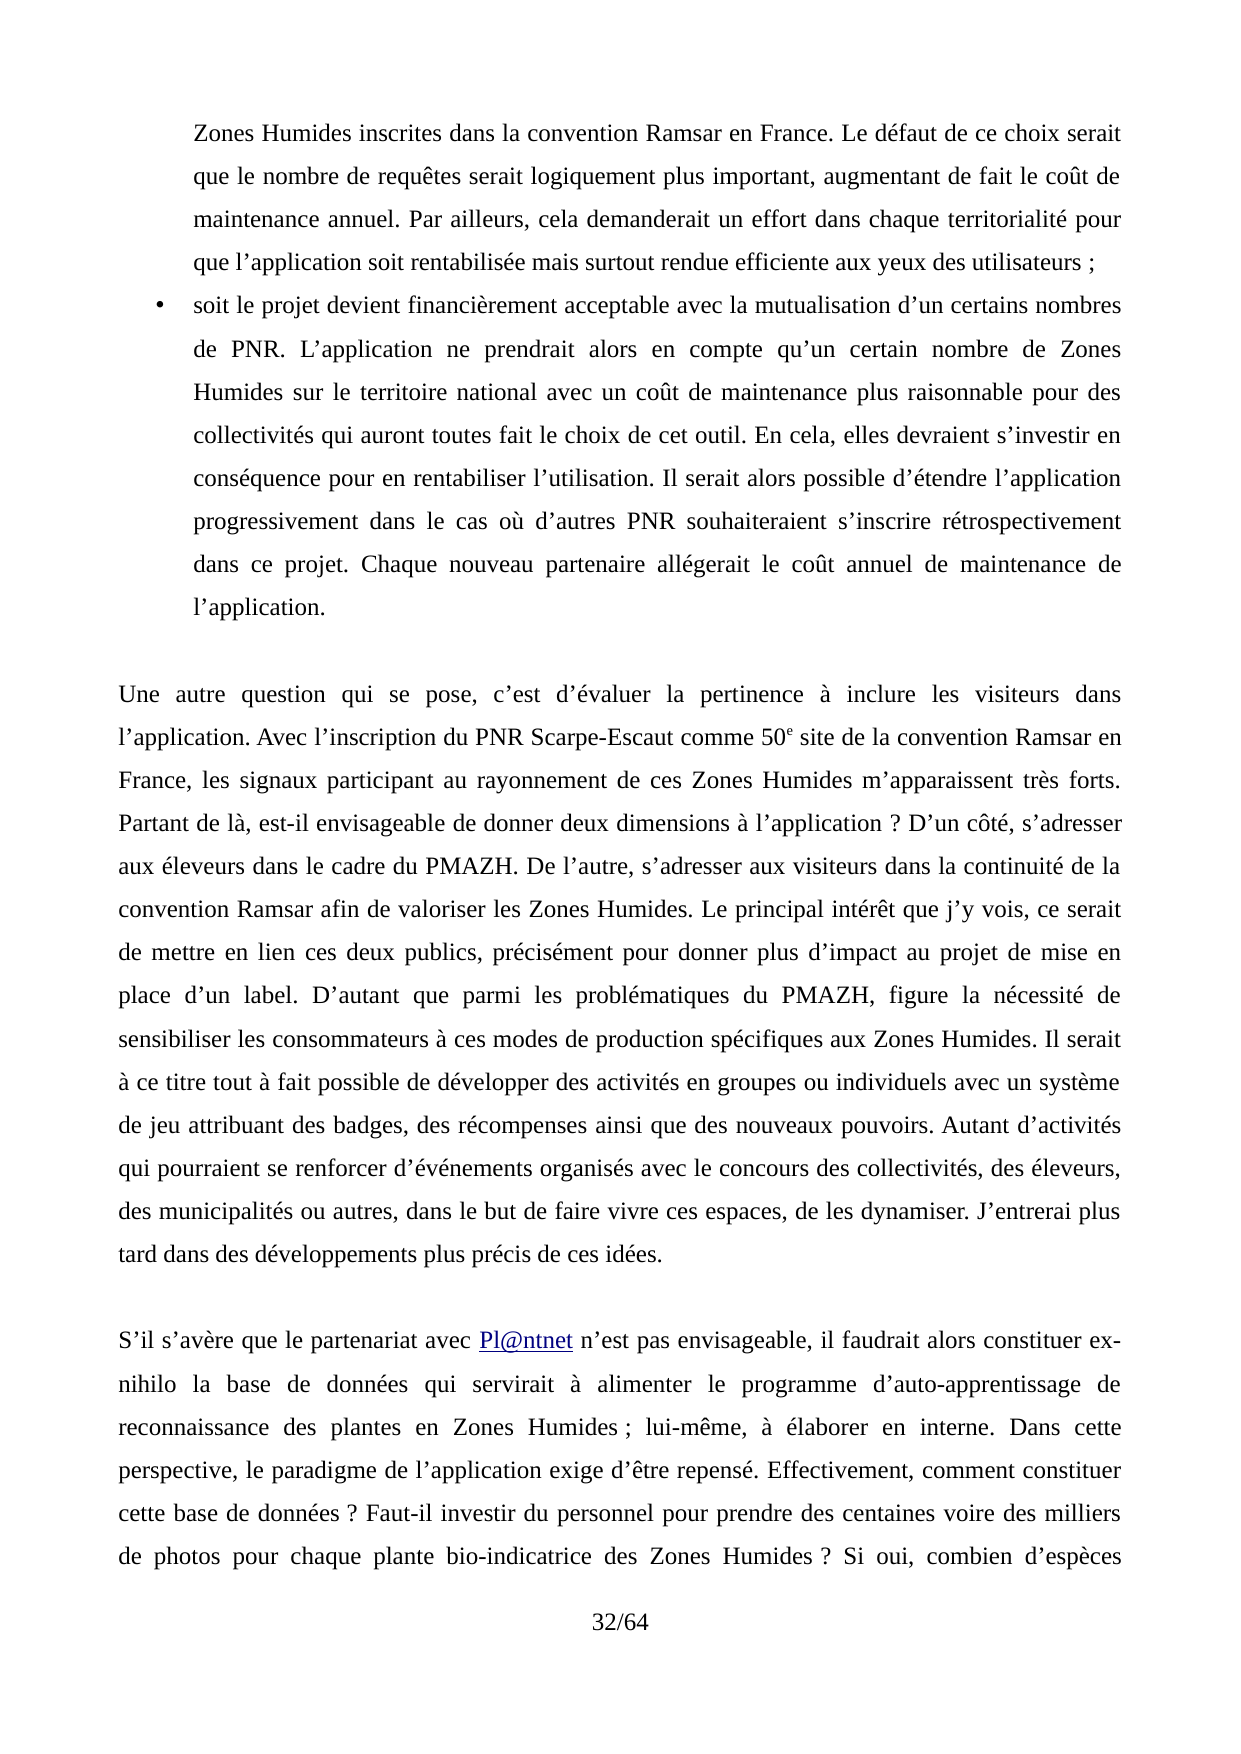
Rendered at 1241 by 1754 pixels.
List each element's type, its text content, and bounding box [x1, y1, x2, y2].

text S’il s’avère que le partenariat avec Pl@ntnet n’est pas envisageable, il faudrait alors constituer ex-nihilo la base de données qui servirait à alimenter le programme d’auto-apprentissage de reconnaissance des plantes en Zones Humides ; lui-même, à élaborer en interne. Dans cette perspective, le paradigme de l’application exige d’être repensé. Effectivement, comment constituer cette base de données ? Faut-il investir du personnel pour prendre des centaines voire des milliers de photos pour chaque plante bio-indicatrice des Zones Humides ? Si oui, combien d’espèces [118, 1326, 1122, 1570]
list Zones Humides inscrites dans la convention Ramsar en France. Le défaut de ce choix serait que le nombre de requêtes serait logiquement plus important, augmentant de fait le coût de maintenance annuel. Par ailleurs, cela demanderait un effort dans chaque territorialité pour que l’application soit rentabilisée mais surtout rendue efficiente aux yeux des utilisateurs ; [156, 118, 1122, 276]
text Une autre question qui se pose, c’est d’évaluer la pertinence à inclure les visiteurs dans l’application. Avec l’inscription du PNR Scarpe-Escaut comme 50e site de la convention Ramsar en France, les signaux participant au rayonnement de ces Zones Humides m’apparaissent très forts. Partant de là, est-il envisageable de donner deux dimensions à l’application ? D’un côté, s’adresser aux éleveurs dans le cadre du PMAZH. De l’autre, s’adresser aux visiteurs dans la continuité de la convention Ramsar afin de valoriser les Zones Humides. Le principal intérêt que j’y vois, ce serait de mettre en lien ces deux publics, précisément pour donner plus d’impact au projet de mise en place d’un label. D’autant que parmi les problématiques du PMAZH, figure la nécessité de sensibiliser les consommateurs à ces modes de production spécifiques aux Zones Humides. Il serait à ce titre tout à fait possible de développer des activités en groupes ou individuels avec un système de jeu attribuant des badges, des récompenses ainsi que des nouveaux pouvoirs. Autant d’activités qui pourraient se renforcer d’événements organisés avec le concours des collectivités, des éleveurs, des municipalités ou autres, dans le but de faire vivre ces espaces, de les dynamiser. J’entrerai plus tard dans des développements plus précis de ces idées. [118, 679, 1122, 1268]
list soit le projet devient financièrement acceptable avec la mutualisation d’un certains nombres de PNR. L’application ne prendrait alors en compte qu’un certain nombre de Zones Humides sur le territoire national avec un coût de maintenance plus raisonnable pour des collectivités qui auront toutes fait le choix de cet outil. En cela, elles devraient s’investir en conséquence pour en rentabiliser l’utilisation. Il serait alors possible d’étendre l’application progressivement dans le cas où d’autres PNR souhaiteraient s’inscrire rétrospectivement dans ce projet. Chaque nouveau partenaire allégerait le coût annuel de maintenance de l’application. [156, 291, 1122, 621]
